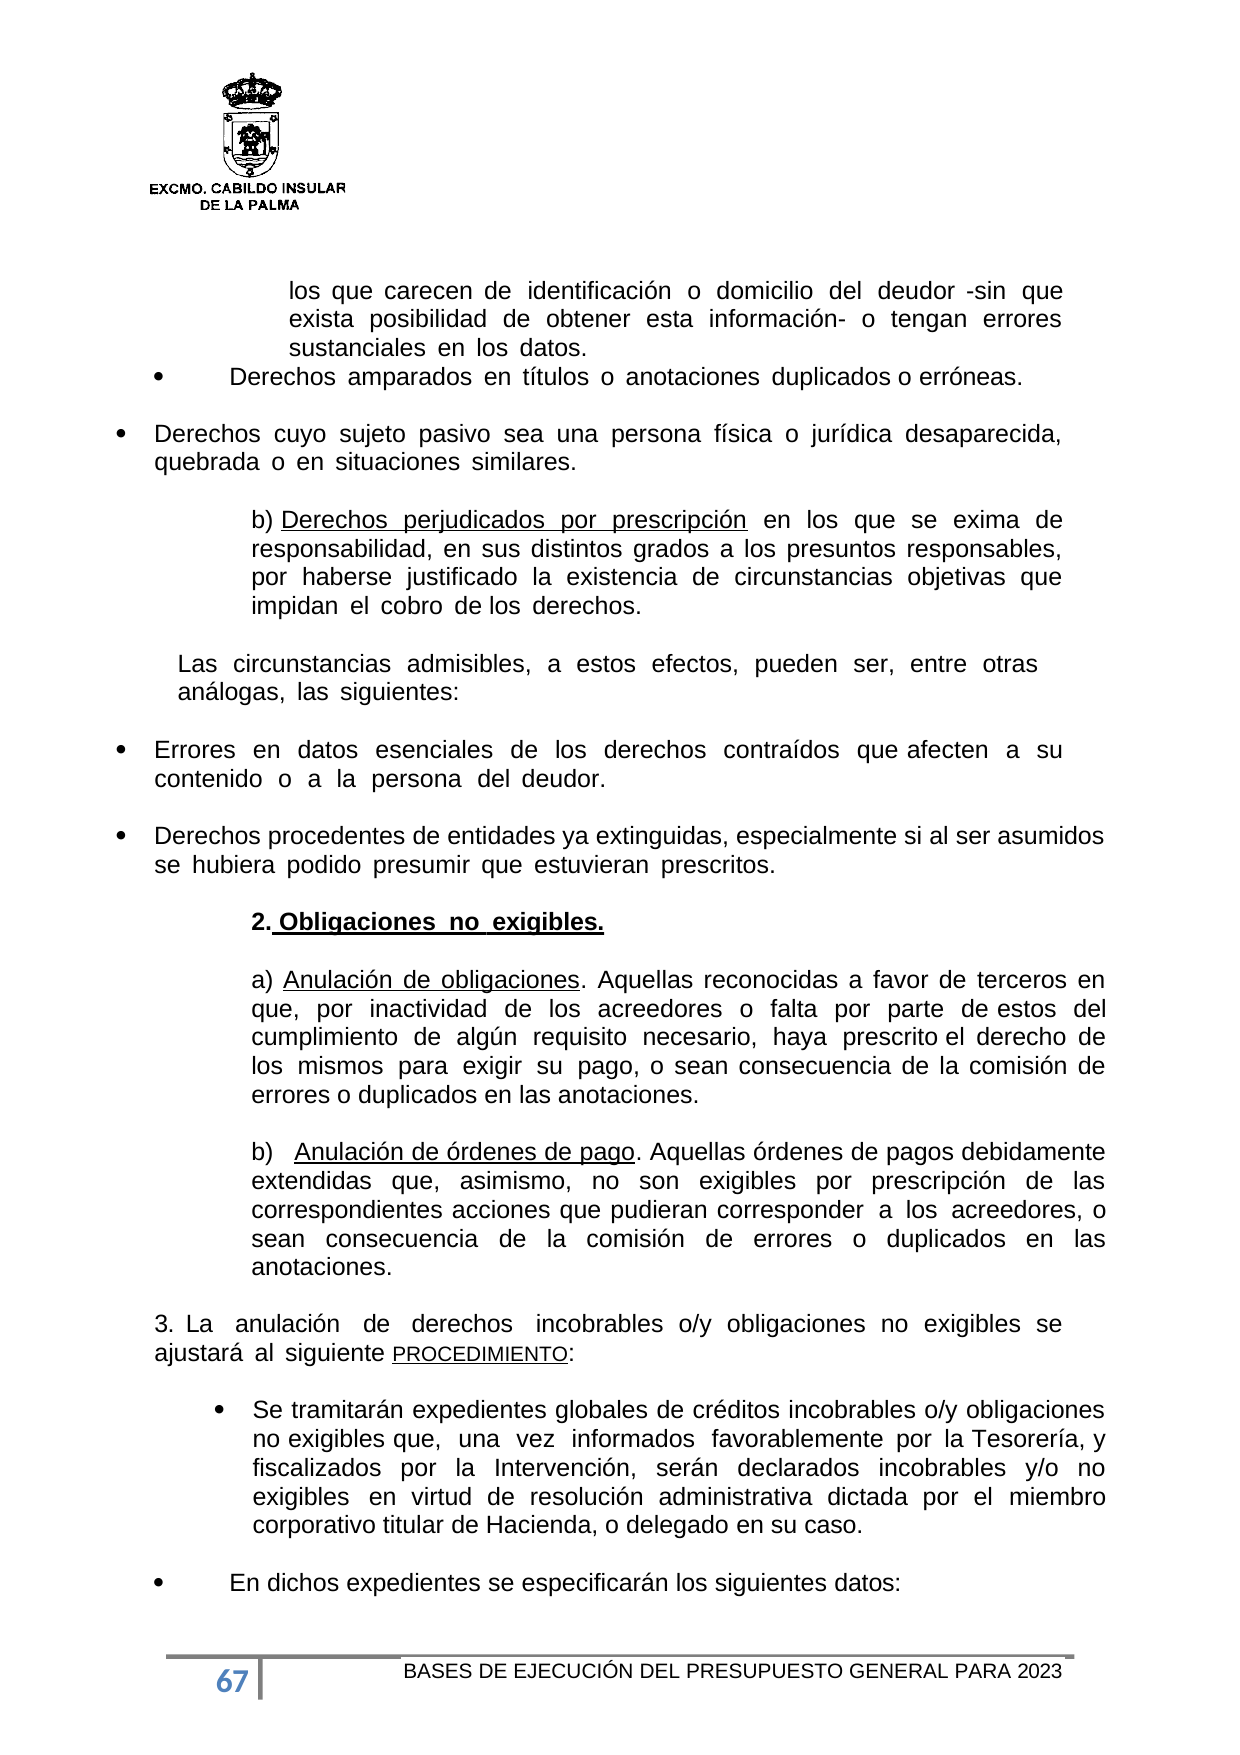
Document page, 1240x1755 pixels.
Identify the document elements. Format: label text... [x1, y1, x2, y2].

list Errores en datos esenciales de los derechos contraídos que afecten a su contenido o a la persona del deudor. [117, 735, 1063, 793]
list Derechos perjudicados por prescripción en los que se exima de responsabilidad, en sus distintos grados a los presuntos responsables, por haberse justificado la existencia de circunstancias objetivas que impidan el cobro de los derechos. [251, 505, 1063, 620]
list Anulación de obligaciones. Aquellas reconocidas a favor de terceros en que, por inactividad de los acreedores o falta por parte de estos del cumplimiento de algún requisito necesario, haya prescrito el derecho de los mismos para exigir su pago, o sean consecuencia de la comisión de errores o duplicados en las anotaciones. [251, 965, 1106, 1109]
text los que carecen de identificación o domicilio del deudor -sin que exista posibilidad de obtener esta información- o tengan errores sustanciales en los datos. [288, 276, 1063, 362]
list Se tramitarán expedientes globales de créditos incobrables o/y obligaciones no exigibles que, una vez informados favorablemente por la Tesorería, y fiscalizados por la Intervención, serán declarados incobrables y/o no exigibles en virtud de resolución administrativa dictada por el miembro corporativo titular de Hacienda, o delegado en su caso. [215, 1395, 1106, 1539]
list Derechos cuyo sujeto pasivo sea una persona física o jurídica desaparecida, quebrada o en situaciones similares. [117, 420, 1063, 476]
list Derechos procedentes de entidades ya extinguidas, especialmente si al ser asumidos se hubiera podido presumir que estuvieran prescritos. [117, 821, 1106, 879]
text Las circunstancias admisibles, a estos efectos, pueden ser, entre otras análogas, las siguientes: [177, 649, 1106, 706]
list Derechos amparados en títulos o anotaciones duplicados o erróneas. [154, 362, 1063, 391]
list Obligaciones no exigibles. [251, 907, 1106, 936]
list En dichos expedientes se especificarán los siguientes datos: [154, 1568, 1106, 1597]
list Anulación de órdenes de pago. Aquellas órdenes de pagos debidamente extendidas que, asimismo, no son exigibles por prescripción de las correspondientes acciones que pudieran corresponder a los acreedores, o sean consecuencia de la comisión de errores o duplicados en las anotaciones. [251, 1137, 1106, 1281]
list La anulación de derechos incobrables o/y obligaciones no exigibles se ajustará al siguiente PROCEDIMIENTO: [154, 1310, 1063, 1366]
